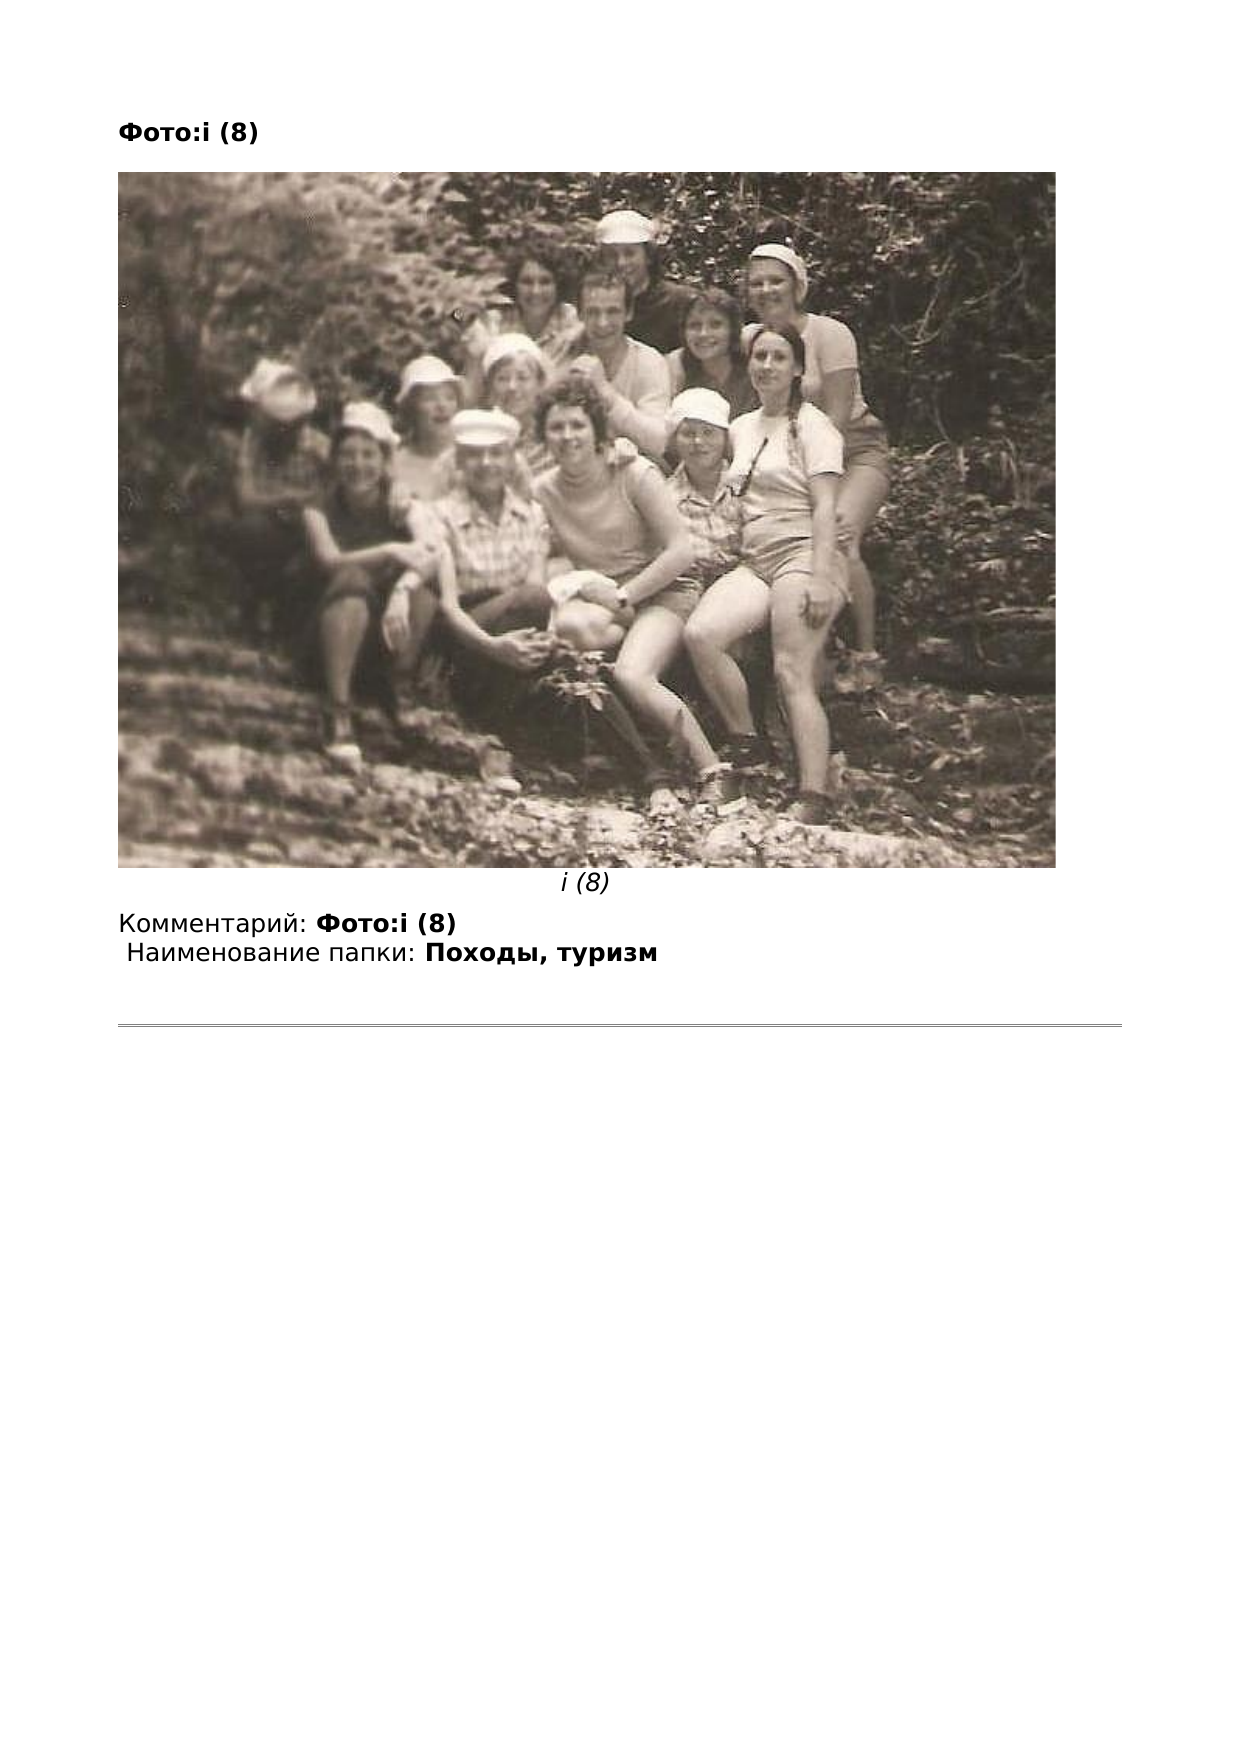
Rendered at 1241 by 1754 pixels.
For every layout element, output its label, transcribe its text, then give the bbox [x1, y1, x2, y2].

text i (8) [118, 868, 1056, 897]
text Комментарий: Фото:i (8) Наименование папки: Походы, туризм [118, 909, 1122, 997]
subtitle Фото:i (8) [118, 118, 1122, 147]
picture [118, 172, 1056, 868]
